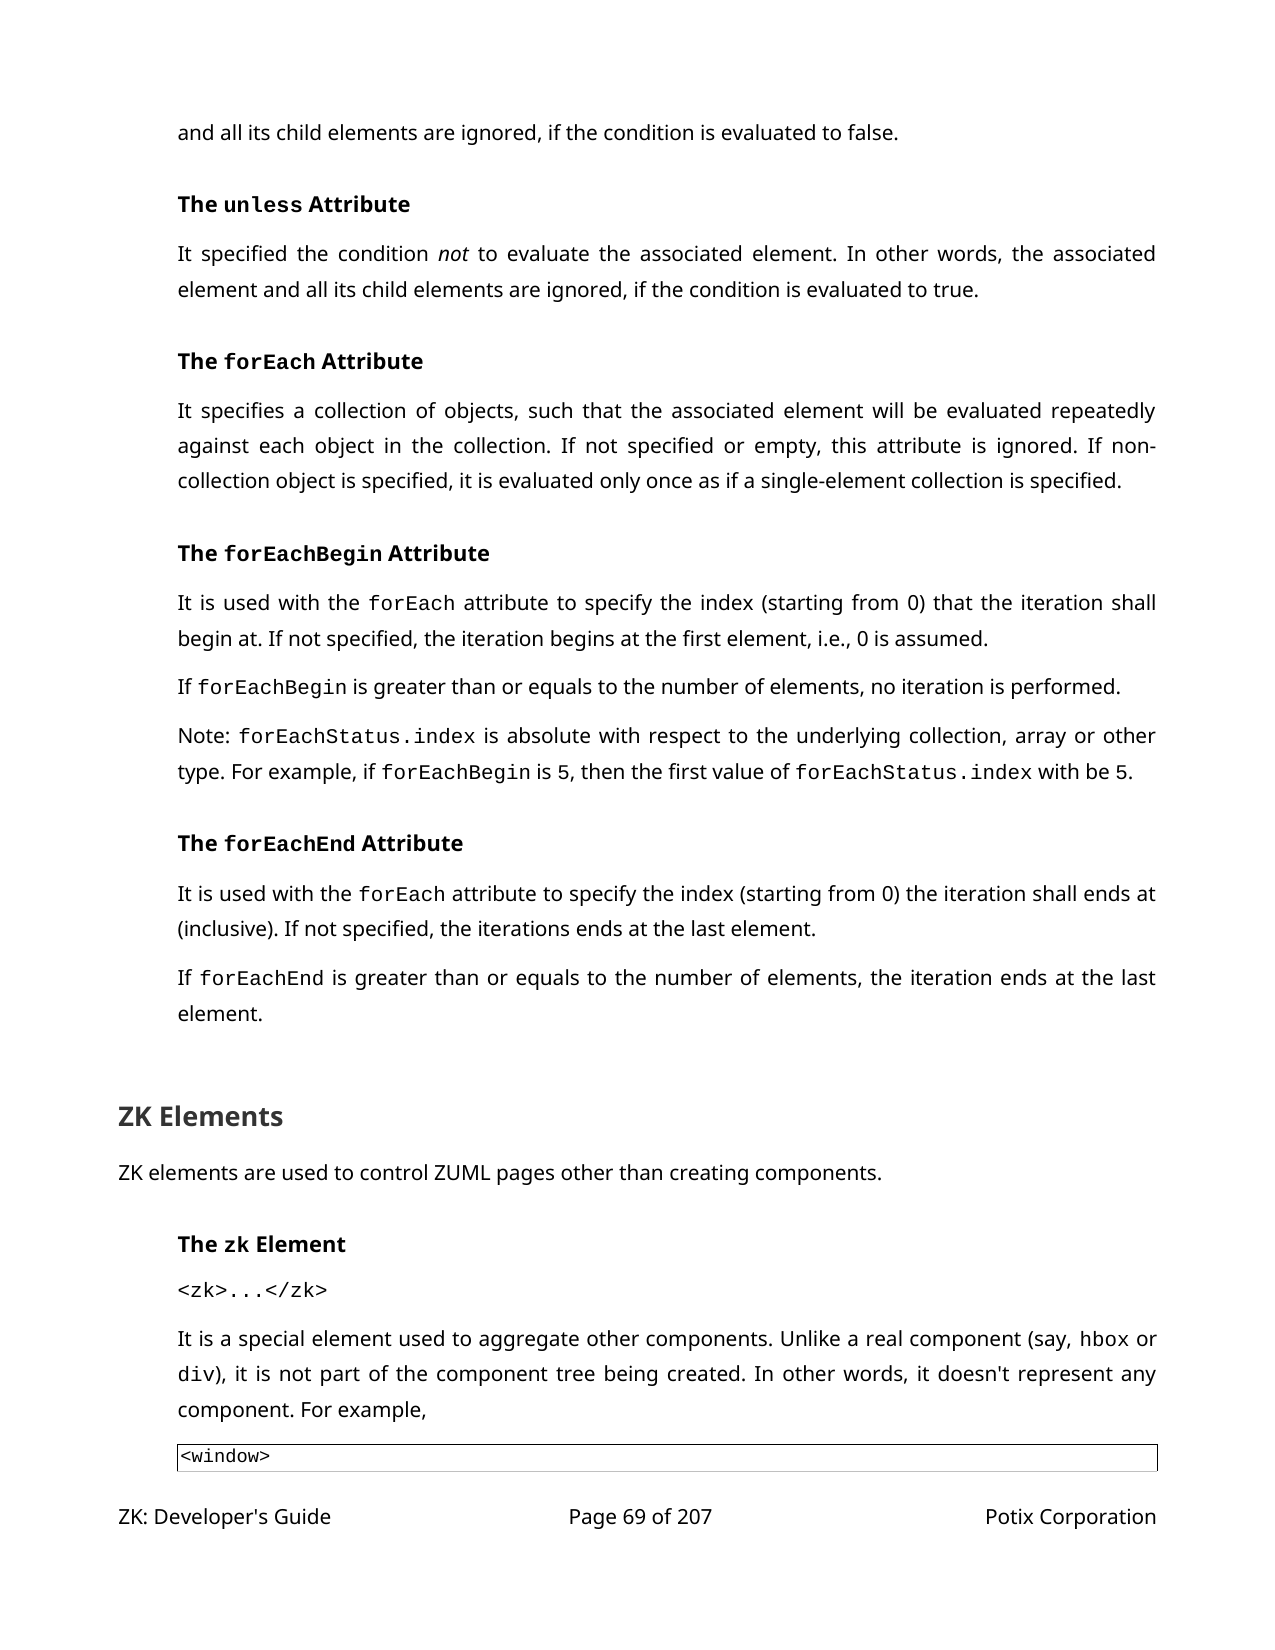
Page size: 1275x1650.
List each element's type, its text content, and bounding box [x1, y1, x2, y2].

subtitle The forEach Attribute [177, 346, 1157, 376]
text <window> [178, 1445, 1157, 1471]
text It is a special element used to aggregate other components. Unlike a real component (say, hbox or div), it is not part of the component tree being created. In other words, it doesn't represent any component. For example, [177, 1324, 1157, 1423]
subtitle The zk Element [177, 1229, 1157, 1259]
text It specifies a collection of objects, such that the associated element will be evaluated repeatedly against each object in the collection. If not specified or empty, this attribute is ignored. If non-collection object is specified, it is evaluated only once as if a single-element collection is specified. [177, 396, 1157, 495]
text <zk>...</zk> [177, 1280, 1157, 1303]
subtitle The forEachBegin Attribute [177, 537, 1157, 567]
text If forEachEnd is greater than or equals to the number of elements, the iteration ends at the last element. [177, 963, 1157, 1027]
text It is used with the forEach attribute to specify the index (starting from 0) that the iteration shall begin at. If not specified, the iteration begins at the first element, i.e., 0 is assumed. [177, 588, 1157, 652]
text It is used with the forEach attribute to specify the index (starting from 0) the iteration shall ends at (inclusive). If not specified, the iterations ends at the last element. [177, 879, 1157, 943]
subtitle The forEachEnd Attribute [177, 828, 1157, 858]
text and all its child elements are ignored, if the condition is evaluated to false. [177, 118, 1157, 146]
subtitle The unless Attribute [177, 189, 1157, 219]
text ZK elements are used to control ZUML pages other than creating components. [118, 1158, 1157, 1187]
text Note: forEachStatus.index is absolute with respect to the underlying collection, array or other type. For example, if forEachBegin is 5, then the first value of forEachStatus.index with be 5. [177, 722, 1157, 786]
text If forEachBegin is greater than or equals to the number of elements, no iteration is performed. [177, 672, 1157, 701]
subtitle ZK Elements [118, 1098, 1157, 1135]
text It specified the condition not to evaluate the associated element. In other words, the associated element and all its child elements are ignored, if the condition is evaluated to true. [177, 239, 1157, 303]
